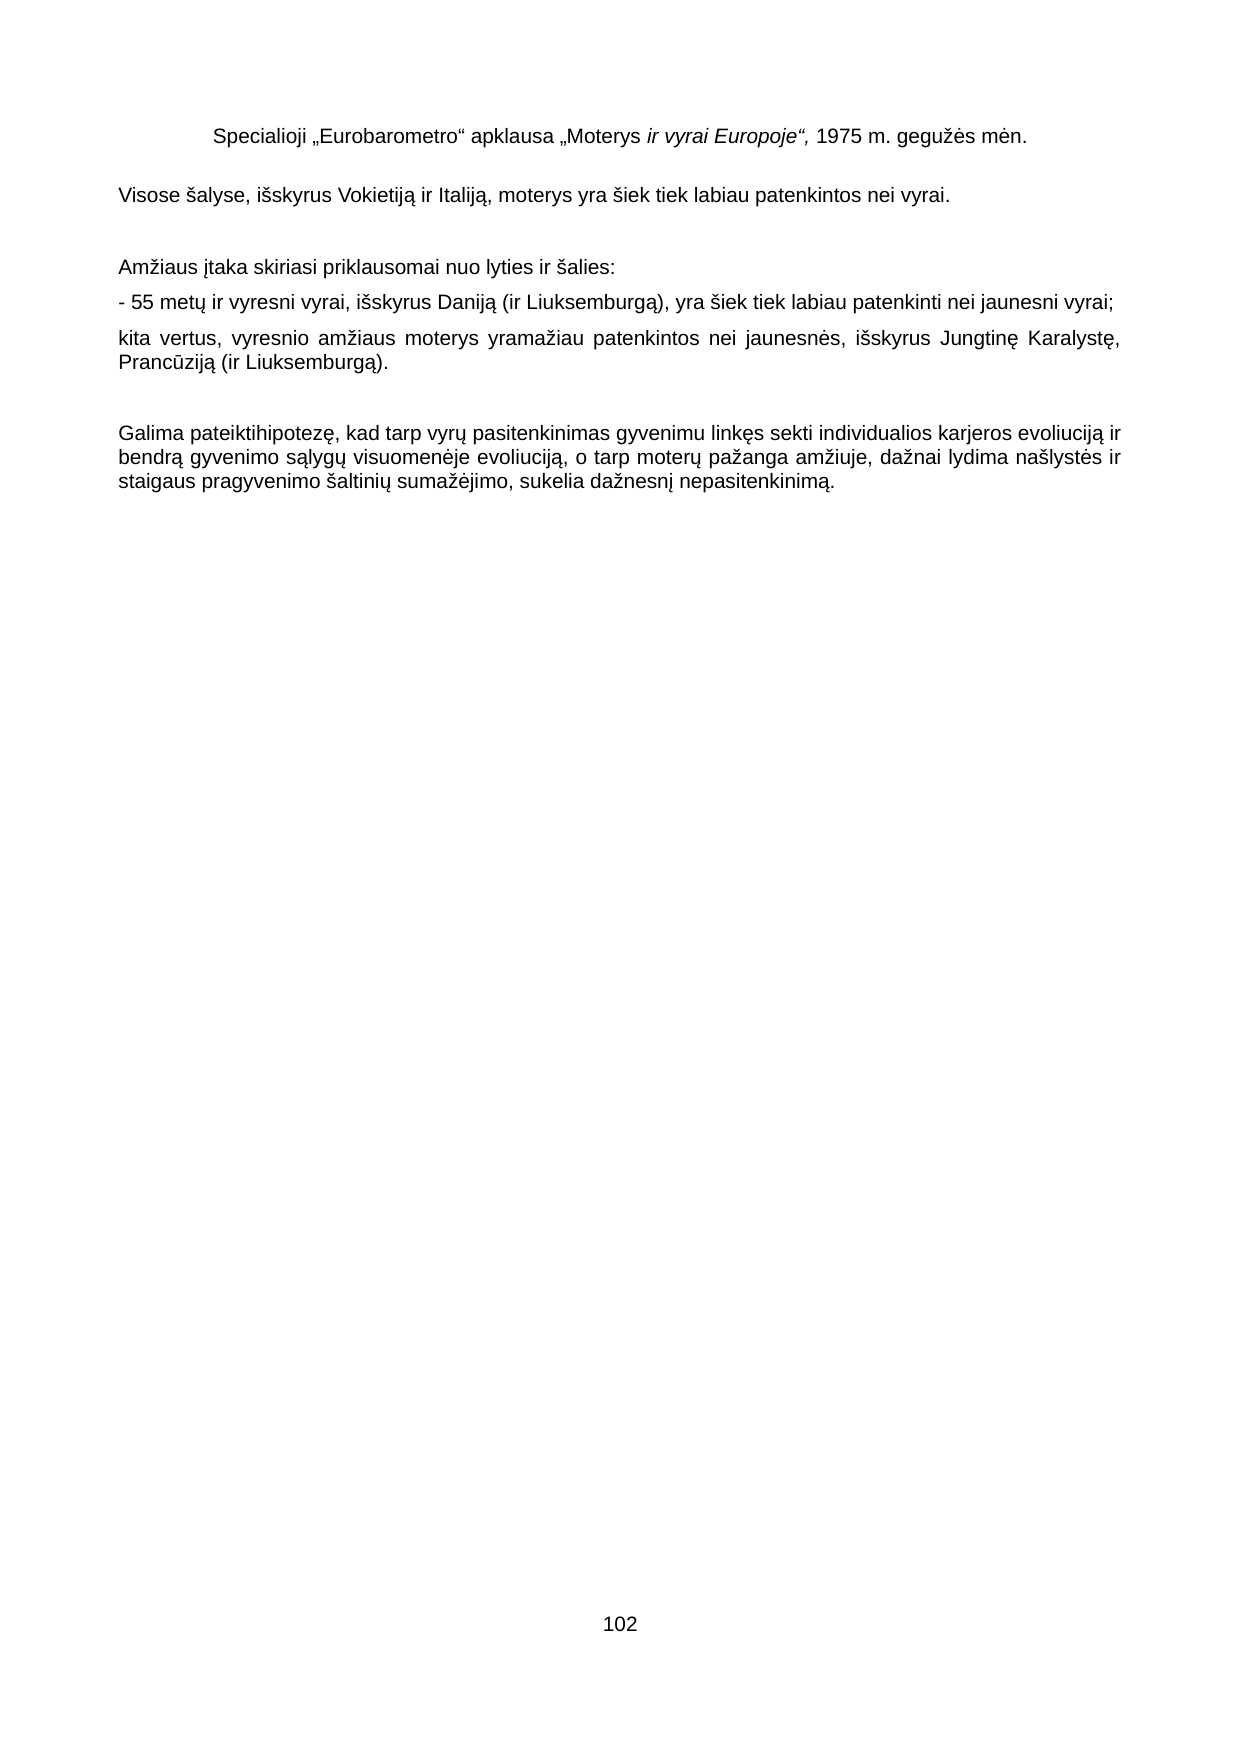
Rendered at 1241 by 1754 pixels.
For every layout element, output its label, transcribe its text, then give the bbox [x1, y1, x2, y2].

text kita vertus, vyresnio amžiaus moterys yramažiau patenkintos nei jaunesnės, išskyrus Jungtinę Karalystę, Prancūziją (ir Liuksemburgą). [118, 326, 1122, 374]
text Visose šalyse, išskyrus Vokietiją ir Italiją, moterys yra šiek tiek labiau patenkintos nei vyrai. [118, 183, 1122, 207]
text Galima pateiktihipotezę, kad tarp vyrų pasitenkinimas gyvenimu linkęs sekti individualios karjeros evoliuciją ir bendrą gyvenimo sąlygų visuomenėje evoliuciją, o tarp moterų pažanga amžiuje, dažnai lydima našlystės ir staigaus pragyvenimo šaltinių sumažėjimo, sukelia dažnesnį nepasitenkinimą. [118, 421, 1122, 493]
text Amžiaus įtaka skiriasi priklausomai nuo lyties ir šalies: [118, 254, 1122, 278]
text - 55 metų ir vyresni vyrai, išskyrus Daniją (ir Liuksemburgą), yra šiek tiek labiau patenkinti nei jaunesni vyrai; [118, 290, 1122, 314]
